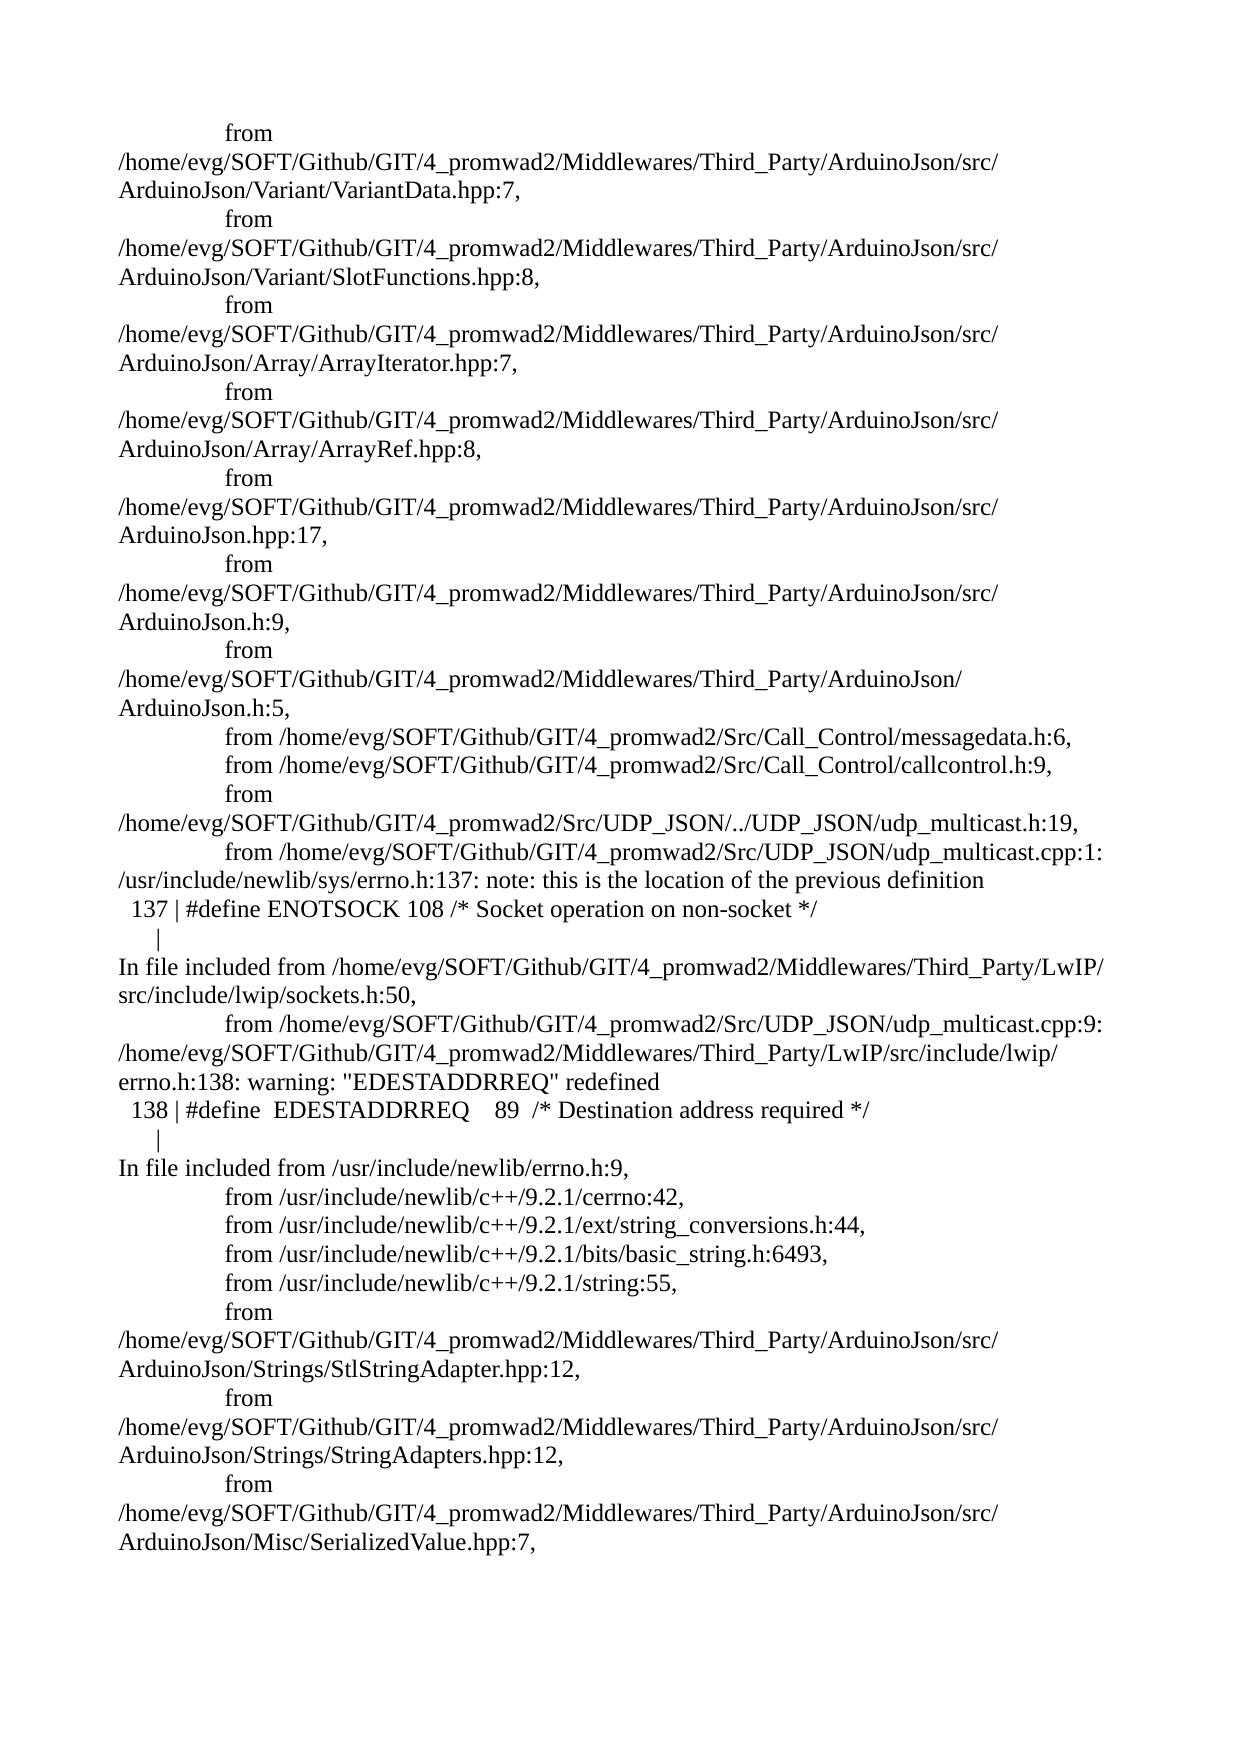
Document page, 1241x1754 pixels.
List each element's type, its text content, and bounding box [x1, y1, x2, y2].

text from /usr/include/newlib/c++/9.2.1/cerrno:42, [118, 1182, 1122, 1211]
text from /home/evg/SOFT/Github/GIT/4_promwad2/Middlewares/Third_Party/ArduinoJson/ArduinoJson.h:5, [118, 636, 1122, 722]
text | [118, 923, 1122, 952]
text /usr/include/newlib/sys/errno.h:137: note: this is the location of the previous definition [118, 866, 1122, 894]
text from /usr/include/newlib/c++/9.2.1/ext/string_conversions.h:44, [118, 1211, 1122, 1239]
text In file included from /usr/include/newlib/errno.h:9, [118, 1153, 1122, 1182]
text from /home/evg/SOFT/Github/GIT/4_promwad2/Middlewares/Third_Party/ArduinoJson/src/ArduinoJson.h:9, [118, 549, 1122, 636]
text from /home/evg/SOFT/Github/GIT/4_promwad2/Middlewares/Third_Party/ArduinoJson/src/ArduinoJson.hpp:17, [118, 463, 1122, 549]
text from /home/evg/SOFT/Github/GIT/4_promwad2/Src/UDP_JSON/../UDP_JSON/udp_multicast.h:19, [118, 779, 1122, 837]
text from /home/evg/SOFT/Github/GIT/4_promwad2/Middlewares/Third_Party/ArduinoJson/src/ArduinoJson/Misc/SerializedValue.hpp:7, [118, 1469, 1122, 1556]
text from /home/evg/SOFT/Github/GIT/4_promwad2/Middlewares/Third_Party/ArduinoJson/src/ArduinoJson/Array/ArrayRef.hpp:8, [118, 377, 1122, 463]
text from /usr/include/newlib/c++/9.2.1/bits/basic_string.h:6493, [118, 1239, 1122, 1268]
text /home/evg/SOFT/Github/GIT/4_promwad2/Middlewares/Third_Party/LwIP/src/include/lwip/errno.h:138: warning: "EDESTADDRREQ" redefined [118, 1038, 1122, 1096]
text from /home/evg/SOFT/Github/GIT/4_promwad2/Src/Call_Control/messagedata.h:6, [118, 722, 1122, 751]
text from /home/evg/SOFT/Github/GIT/4_promwad2/Middlewares/Third_Party/ArduinoJson/src/ArduinoJson/Strings/StringAdapters.hpp:12, [118, 1383, 1122, 1469]
text from /home/evg/SOFT/Github/GIT/4_promwad2/Middlewares/Third_Party/ArduinoJson/src/ArduinoJson/Array/ArrayIterator.hpp:7, [118, 291, 1122, 377]
text from /usr/include/newlib/c++/9.2.1/string:55, [118, 1268, 1122, 1297]
text from /home/evg/SOFT/Github/GIT/4_promwad2/Src/UDP_JSON/udp_multicast.cpp:1: [118, 837, 1122, 866]
text from /home/evg/SOFT/Github/GIT/4_promwad2/Middlewares/Third_Party/ArduinoJson/src/ArduinoJson/Variant/VariantData.hpp:7, [118, 118, 1122, 204]
text In file included from /home/evg/SOFT/Github/GIT/4_promwad2/Middlewares/Third_Party/LwIP/src/include/lwip/sockets.h:50, [118, 952, 1122, 1009]
text from /home/evg/SOFT/Github/GIT/4_promwad2/Src/Call_Control/callcontrol.h:9, [118, 751, 1122, 779]
text from /home/evg/SOFT/Github/GIT/4_promwad2/Src/UDP_JSON/udp_multicast.cpp:9: [118, 1009, 1122, 1038]
text from /home/evg/SOFT/Github/GIT/4_promwad2/Middlewares/Third_Party/ArduinoJson/src/ArduinoJson/Strings/StlStringAdapter.hpp:12, [118, 1297, 1122, 1383]
text 138 | #define EDESTADDRREQ 89 /* Destination address required */ [118, 1096, 1122, 1124]
text 137 | #define ENOTSOCK 108 /* Socket operation on non-socket */ [118, 894, 1122, 923]
text from /home/evg/SOFT/Github/GIT/4_promwad2/Middlewares/Third_Party/ArduinoJson/src/ArduinoJson/Variant/SlotFunctions.hpp:8, [118, 204, 1122, 291]
text | [118, 1124, 1122, 1153]
